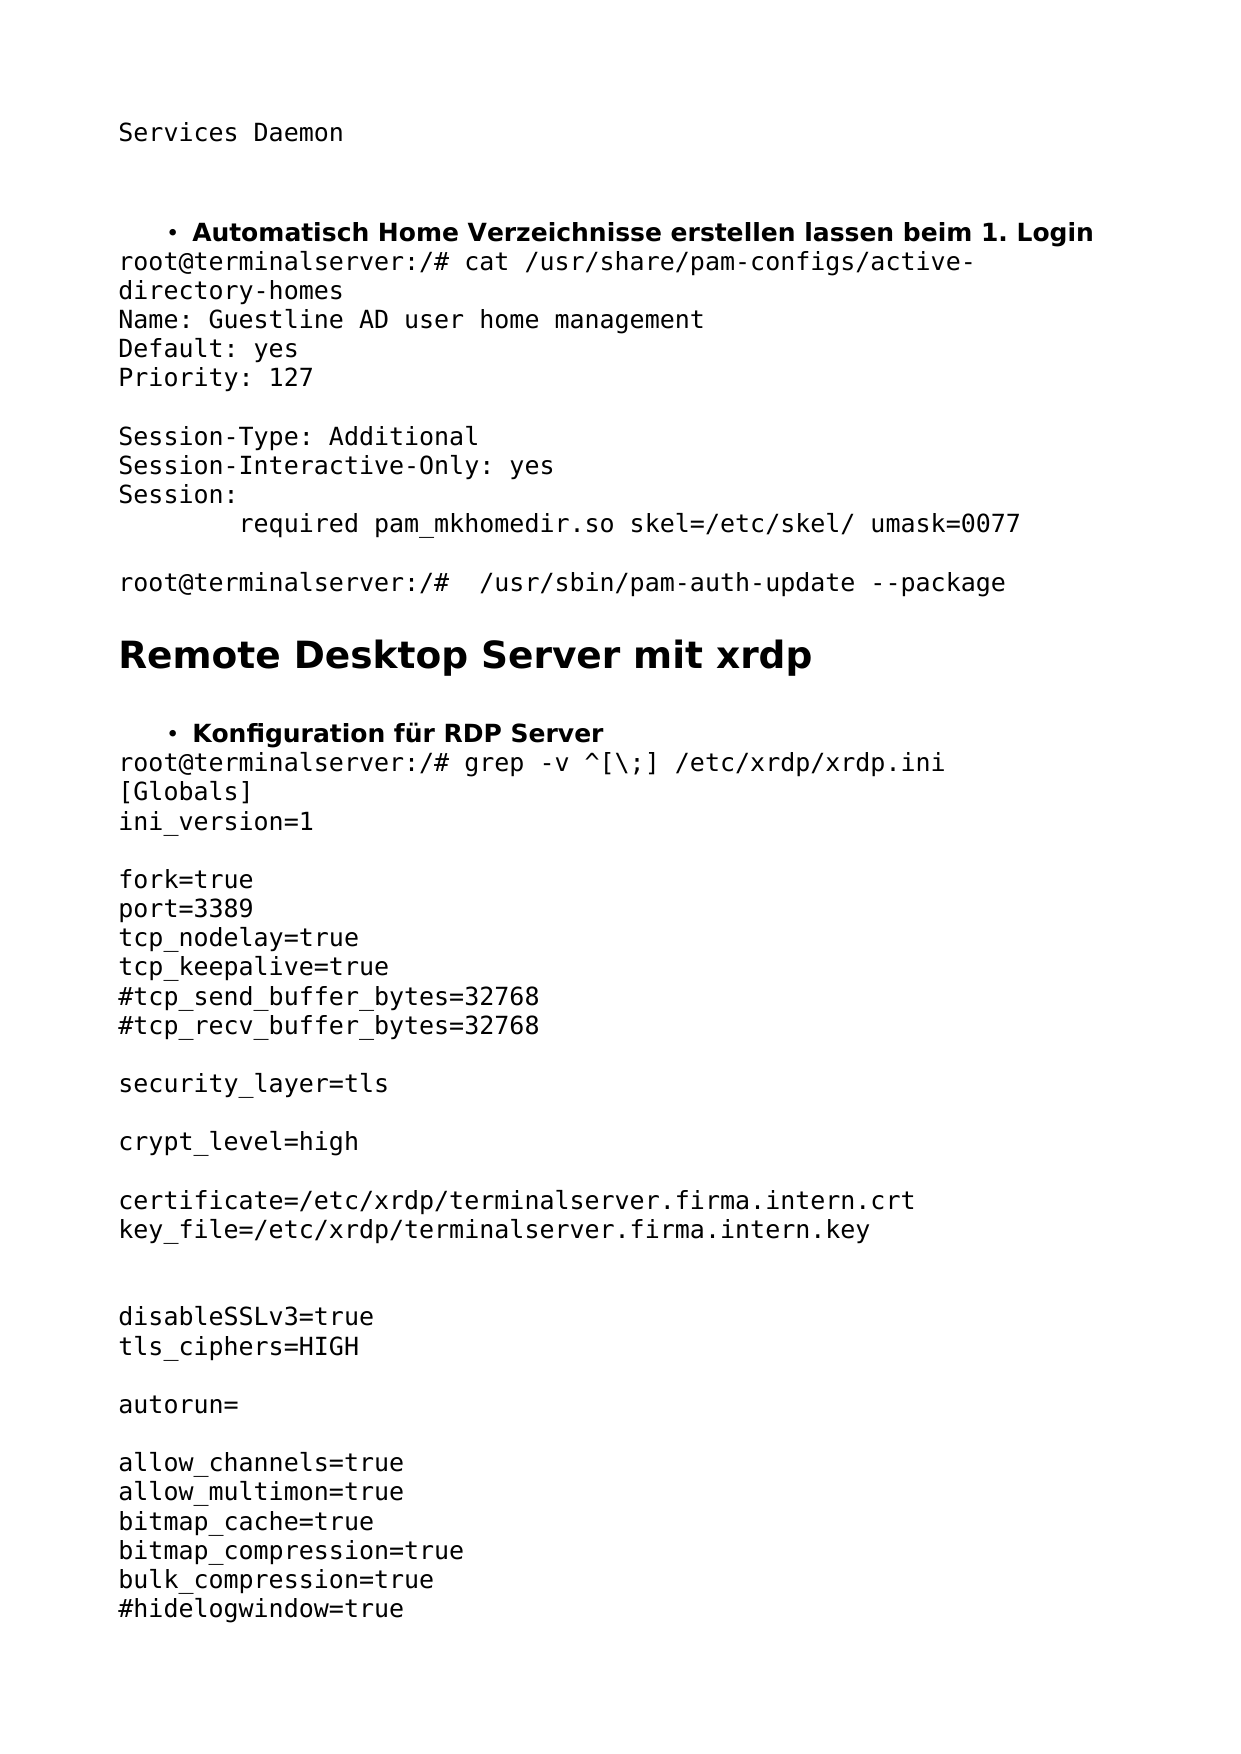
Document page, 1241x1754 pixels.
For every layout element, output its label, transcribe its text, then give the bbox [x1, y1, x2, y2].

list Automatisch Home Verzeichnisse erstellen lassen beim 1. Login [177, 218, 1122, 247]
text Services Daemon [118, 118, 1122, 176]
text root@terminalserver:/# cat /usr/share/pam-configs/active-directory-homes Name: Guestline AD user home management Default: yes Priority: 127 Session-Type: Additional Session-Interactive-Only: yes Session: required pam_mkhomedir.so skel=/etc/skel/ umask=0077 root@terminalserver:/# /usr/sbin/pam-auth-update --package [118, 247, 1122, 597]
subtitle Remote Desktop Server mit xrdp [118, 634, 1122, 677]
text root@terminalserver:/# grep -v ^[\;] /etc/xrdp/xrdp.ini [Globals] ini_version=1 fork=true port=3389 tcp_nodelay=true tcp_keepalive=true #tcp_send_buffer_bytes=32768 #tcp_recv_buffer_bytes=32768 security_layer=tls crypt_level=high certificate=/etc/xrdp/terminalserver.firma.intern.crt key_file=/etc/xrdp/terminalserver.firma.intern.key disableSSLv3=true tls_ciphers=HIGH autorun= allow_channels=true allow_multimon=true bitmap_cache=true bitmap_compression=true bulk_compression=true #hidelogwindow=true [118, 748, 1122, 1623]
list Konfiguration für RDP Server [177, 719, 1122, 748]
